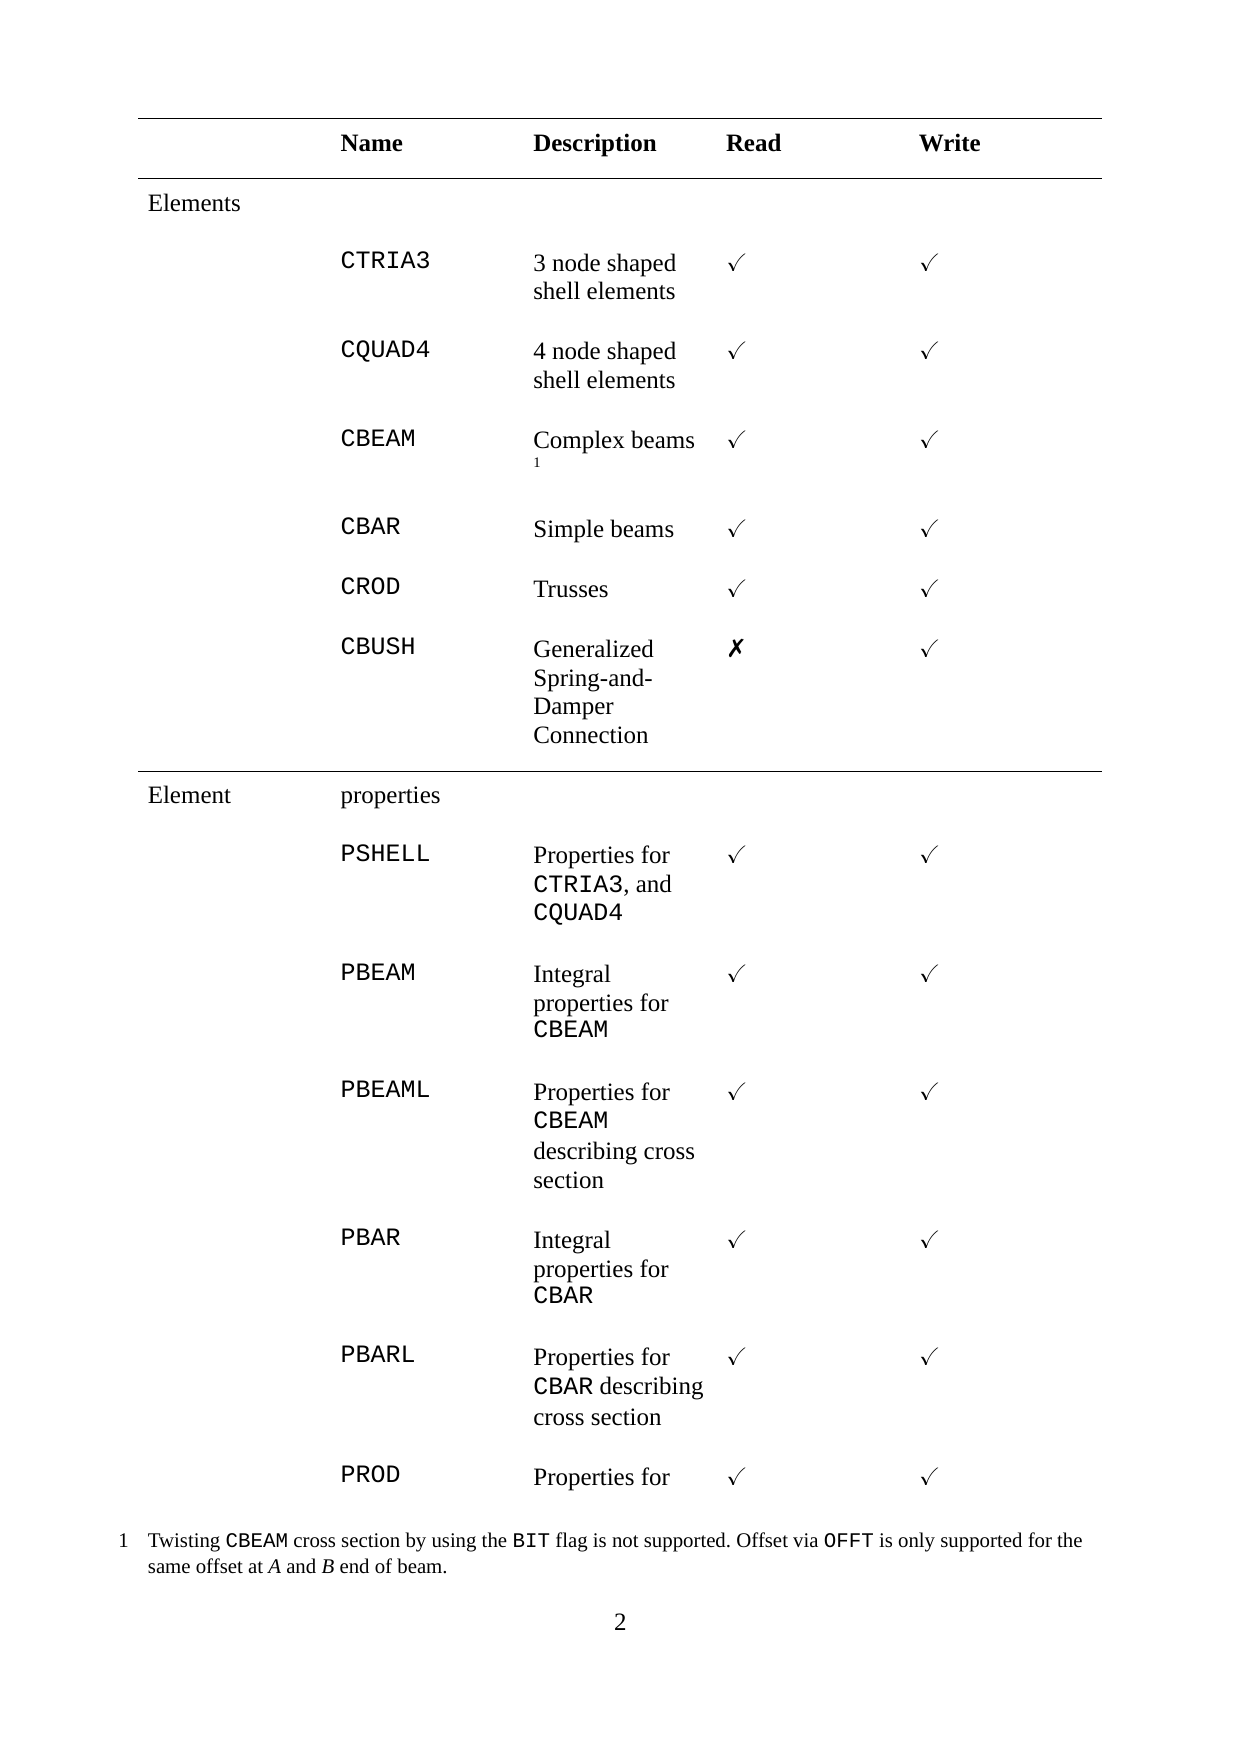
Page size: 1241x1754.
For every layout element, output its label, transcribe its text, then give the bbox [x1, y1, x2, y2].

table_cell ✓ [716, 416, 909, 504]
table_header Write [909, 119, 1102, 178]
table_cell CTRIA3 [331, 238, 524, 327]
table_cell 4 node shaped shell elements [524, 327, 716, 416]
table_cell PSHELL [331, 831, 524, 950]
table_cell ✓ [716, 1067, 909, 1216]
table_cell [138, 1333, 331, 1452]
table_cell PBAR [331, 1216, 524, 1333]
table_cell Complex beams [524, 416, 716, 504]
table_cell CBUSH [331, 625, 524, 771]
table_cell [909, 179, 1102, 238]
table_cell ✓ [909, 327, 1102, 416]
table_cell Element [138, 772, 331, 831]
table_cell [138, 238, 331, 327]
table_cell ✓ [716, 950, 909, 1067]
table_cell [138, 505, 331, 564]
table_cell CROD [331, 565, 524, 624]
table_header Name [331, 119, 524, 178]
table_cell ✓ [716, 238, 909, 327]
table_cell ✓ [909, 1067, 1102, 1216]
table_cell PBEAML [331, 1067, 524, 1216]
table_cell [138, 1452, 331, 1512]
table_cell ✓ [909, 1452, 1102, 1512]
table_cell Elements [138, 179, 331, 238]
table_cell Properties for CBAR describing cross section [524, 1333, 716, 1452]
table_cell [909, 772, 1102, 831]
table_cell properties [331, 772, 524, 831]
table_header [138, 119, 331, 178]
table_cell [138, 416, 331, 504]
table_cell ✓ [716, 1333, 909, 1452]
table_cell [138, 1067, 331, 1216]
table_cell PBEAM [331, 950, 524, 1067]
table_cell ✓ [909, 1333, 1102, 1452]
table_cell Integral properties for CBAR [524, 1216, 716, 1333]
table_cell PROD [331, 1452, 524, 1512]
table_cell ✓ [716, 1452, 909, 1512]
table_cell [331, 179, 524, 238]
table_cell [138, 831, 331, 950]
table_cell Integral properties for CBEAM [524, 950, 716, 1067]
table_cell ✓ [909, 565, 1102, 624]
table_cell CBEAM [331, 416, 524, 504]
table_cell ✓ [716, 327, 909, 416]
table_cell [138, 625, 331, 771]
table_cell ✗ [716, 625, 909, 771]
table_cell [138, 950, 331, 1067]
table_cell [138, 327, 331, 416]
table_cell ✓ [716, 565, 909, 624]
table_cell [716, 772, 909, 831]
table_header Read [716, 119, 909, 178]
table_cell [138, 565, 331, 624]
table_cell PBARL [331, 1333, 524, 1452]
table_cell [524, 179, 716, 238]
table_cell [716, 179, 909, 238]
table_cell [138, 1216, 331, 1333]
table_cell Generalized Spring-and-Damper Connection [524, 625, 716, 771]
table_cell Properties for CBEAM describing cross section [524, 1067, 716, 1216]
table_cell Properties for [524, 1452, 716, 1512]
table_cell ✓ [909, 1216, 1102, 1333]
table_cell ✓ [716, 831, 909, 950]
table_cell ✓ [909, 625, 1102, 771]
table_cell ✓ [909, 505, 1102, 564]
table_cell ✓ [716, 1216, 909, 1333]
table_cell Simple beams [524, 505, 716, 564]
table_cell ✓ [909, 950, 1102, 1067]
table_cell 3 node shaped shell elements [524, 238, 716, 327]
table_cell [524, 772, 716, 831]
table_cell CBAR [331, 505, 524, 564]
table_cell Trusses [524, 565, 716, 624]
table_cell ✓ [716, 505, 909, 564]
table_cell Properties for CTRIA3, and CQUAD4 [524, 831, 716, 950]
table_cell ✓ [909, 238, 1102, 327]
table_cell ✓ [909, 831, 1102, 950]
table_cell CQUAD4 [331, 327, 524, 416]
table_cell ✓ [909, 416, 1102, 504]
table_header Description [524, 119, 716, 178]
